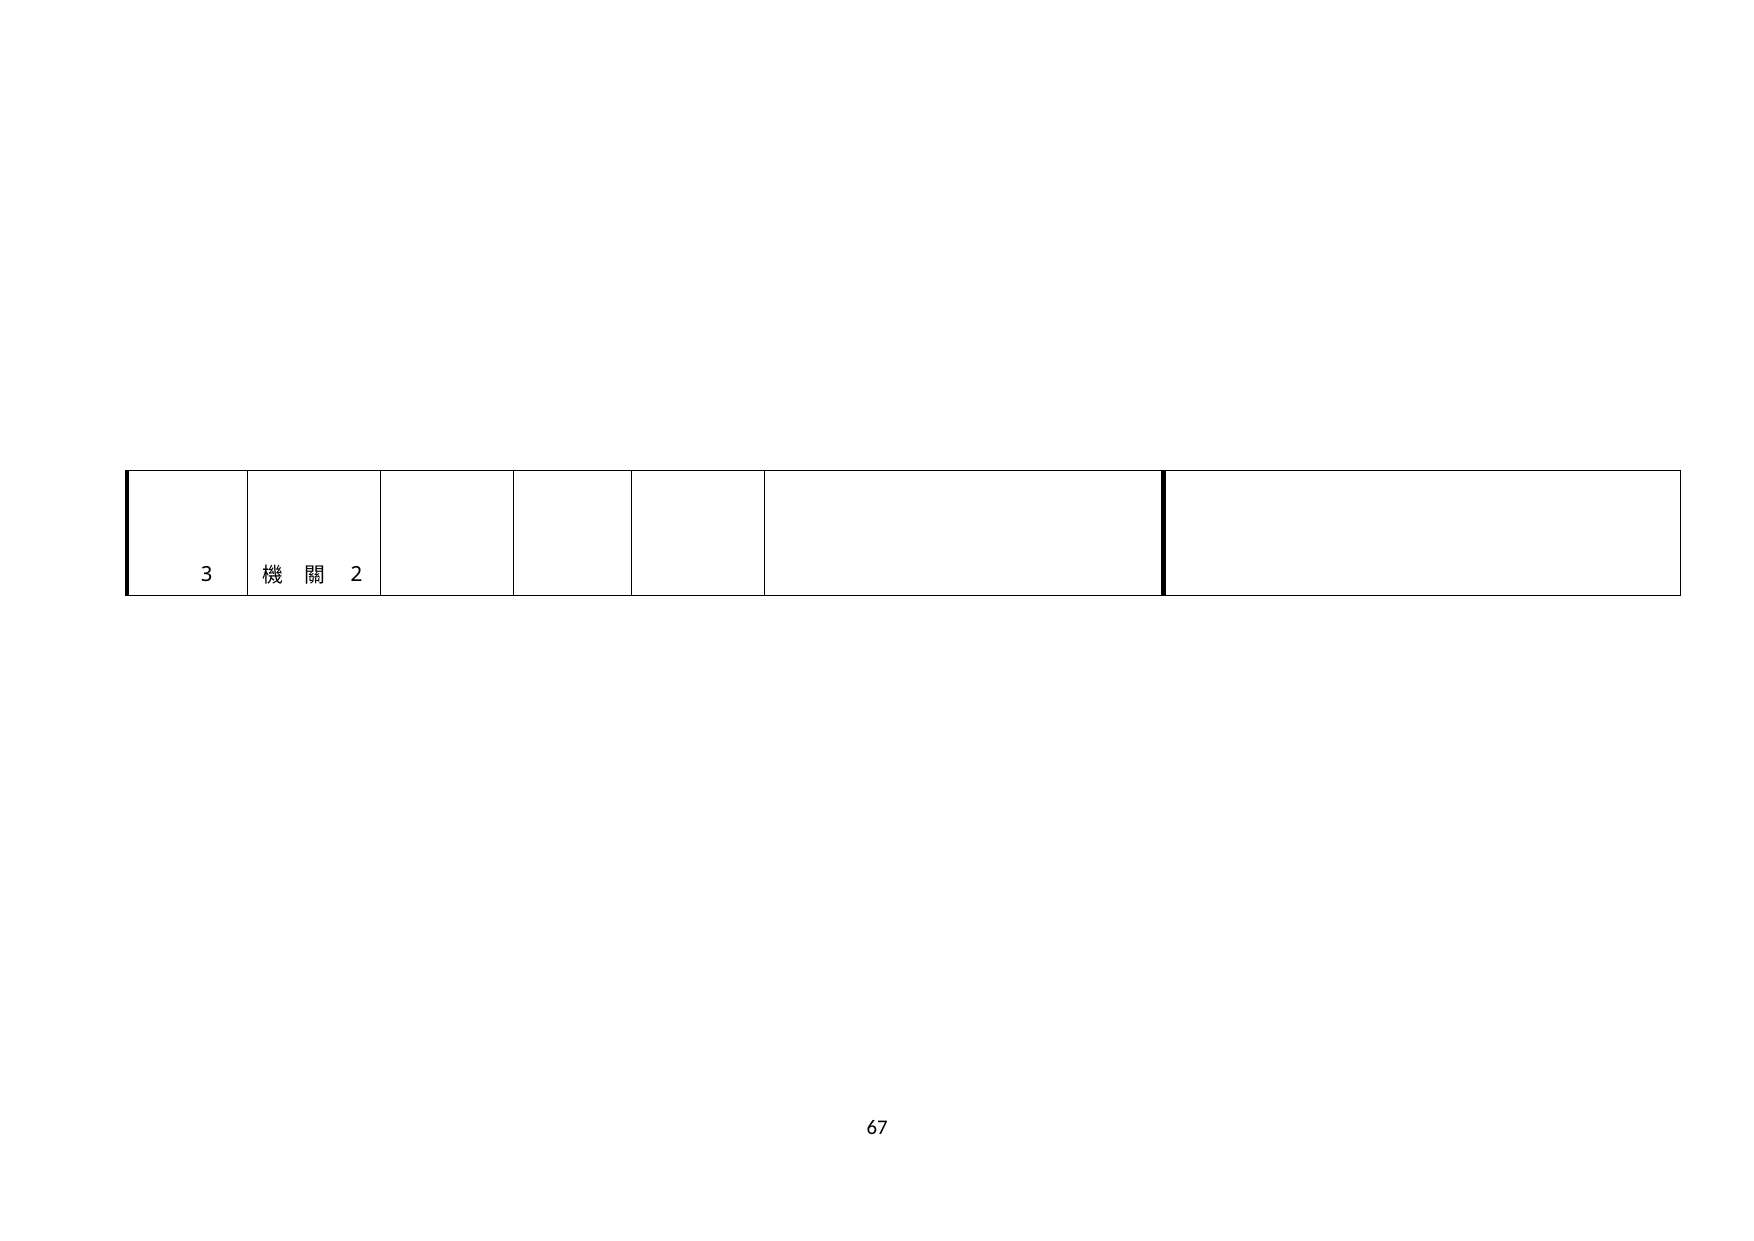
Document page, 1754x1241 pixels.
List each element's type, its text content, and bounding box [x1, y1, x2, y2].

table_cell [381, 471, 513, 595]
table_cell [514, 471, 631, 595]
table_cell 機關2 [248, 471, 380, 595]
table_cell [632, 471, 764, 595]
table_cell [765, 471, 1161, 595]
table_cell 3 [129, 471, 247, 595]
table_cell [1166, 471, 1680, 595]
